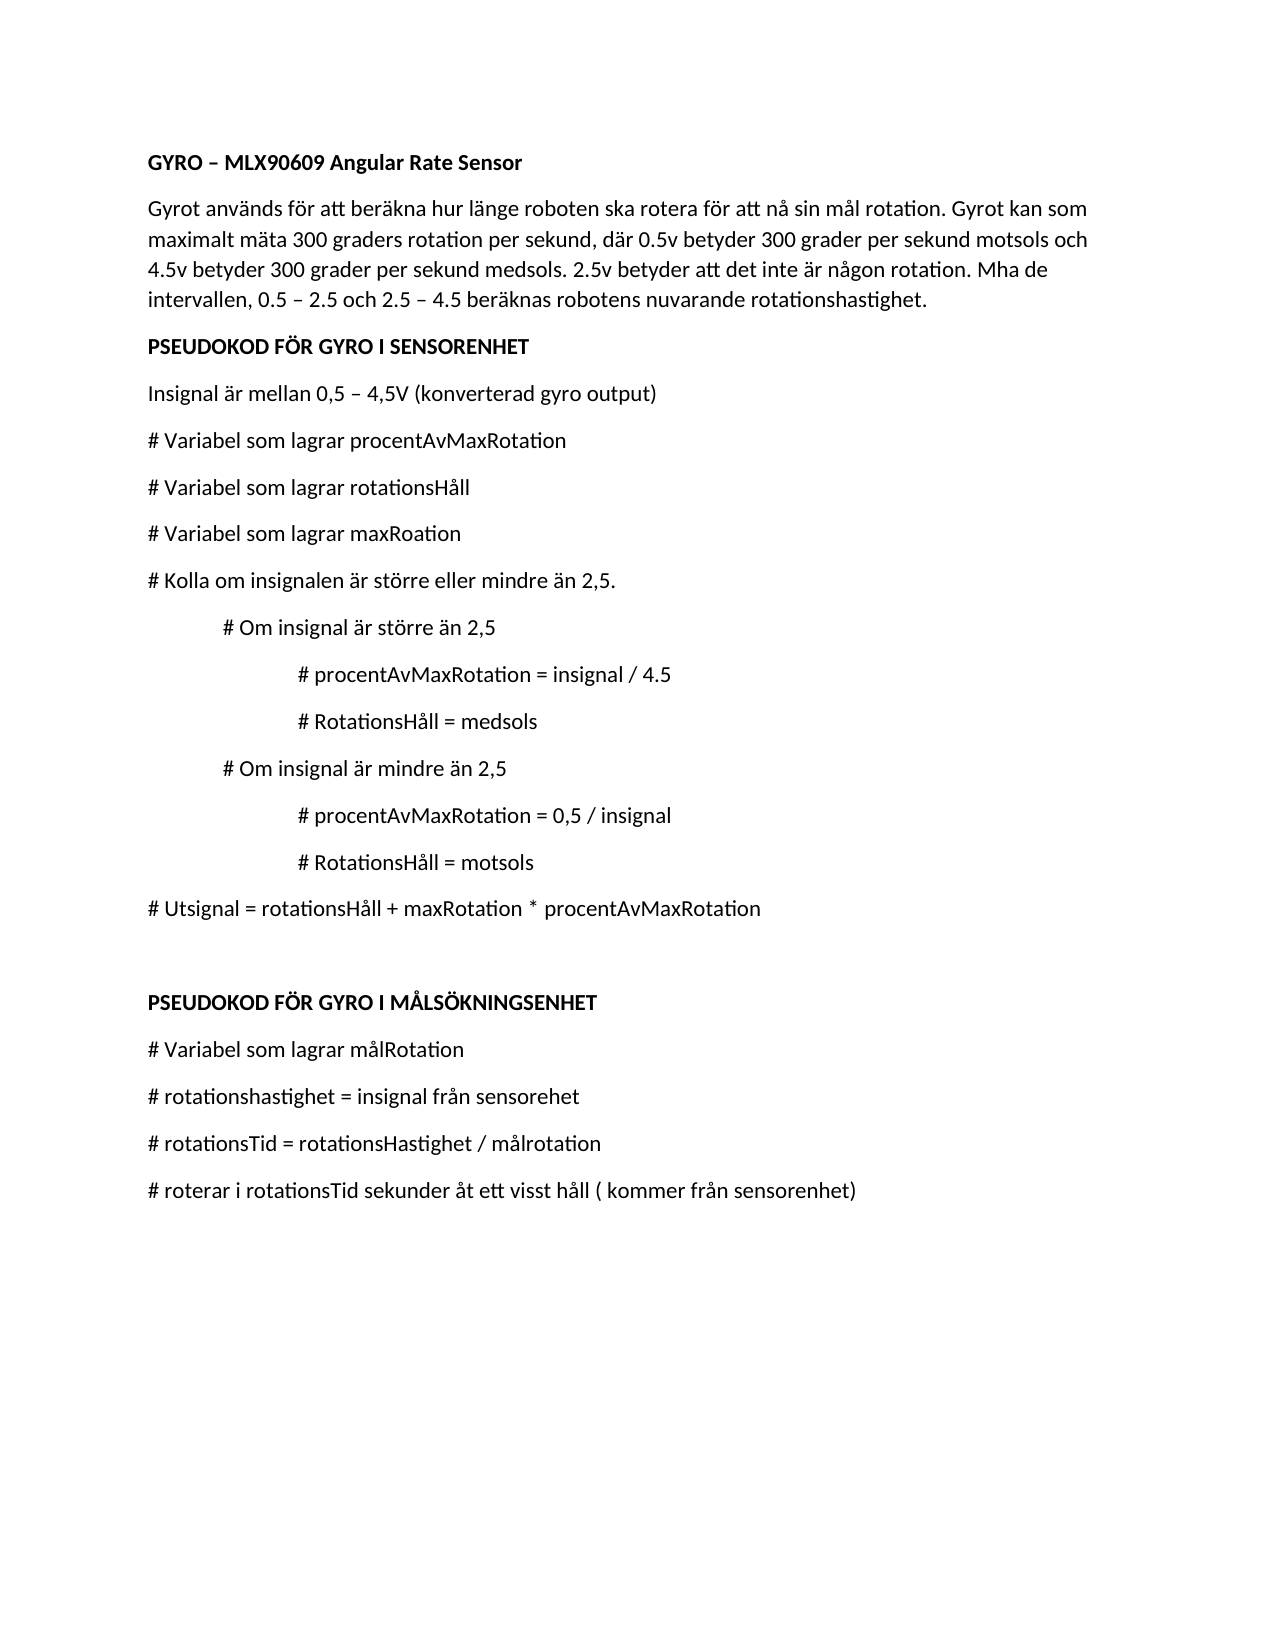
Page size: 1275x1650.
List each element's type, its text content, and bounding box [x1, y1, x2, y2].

text # Variabel som lagrar rotationsHåll [148, 473, 1127, 501]
text # Utsignal = rotationsHåll + maxRotation * procentAvMaxRotation [148, 894, 1127, 922]
text # Variabel som lagrar maxRoation [148, 519, 1127, 547]
text # procentAvMaxRotation = 0,5 / insignal [148, 801, 1127, 829]
text # RotationsHåll = medsols [148, 707, 1127, 735]
text # rotationshastighet = insignal från sensorehet [148, 1082, 1127, 1110]
text Insignal är mellan 0,5 – 4,5V (konverterad gyro output) [148, 379, 1127, 407]
text # Om insignal är mindre än 2,5 [148, 754, 1127, 782]
text # roterar i rotationsTid sekunder åt ett visst håll ( kommer från sensorenhet) [148, 1176, 1127, 1204]
text # rotationsTid = rotationsHastighet / målrotation [148, 1129, 1127, 1157]
text # Om insignal är större än 2,5 [148, 613, 1127, 641]
text # RotationsHåll = motsols [148, 848, 1127, 876]
text # Variabel som lagrar målRotation [148, 1035, 1127, 1063]
text # Variabel som lagrar procentAvMaxRotation [148, 426, 1127, 454]
text PSEUDOKOD FÖR GYRO I MÅLSÖKNINGSENHET [148, 988, 1127, 1016]
text # procentAvMaxRotation = insignal / 4.5 [148, 660, 1127, 688]
text Gyrot används för att beräkna hur länge roboten ska rotera för att nå sin mål rotation. Gyrot kan som maximalt mäta 300 graders rotation per sekund, där 0.5v betyder 300 grader per sekund motsols och 4.5v betyder 300 grader per sekund medsols. 2.5v betyder att det inte är någon rotation. Mha de intervallen, 0.5 – 2.5 och 2.5 – 4.5 beräknas robotens nuvarande rotationshastighet. [148, 194, 1127, 313]
text GYRO – MLX90609 Angular Rate Sensor [148, 148, 1127, 176]
text PSEUDOKOD FÖR GYRO I SENSORENHET [148, 332, 1127, 360]
text # Kolla om insignalen är större eller mindre än 2,5. [148, 566, 1127, 594]
